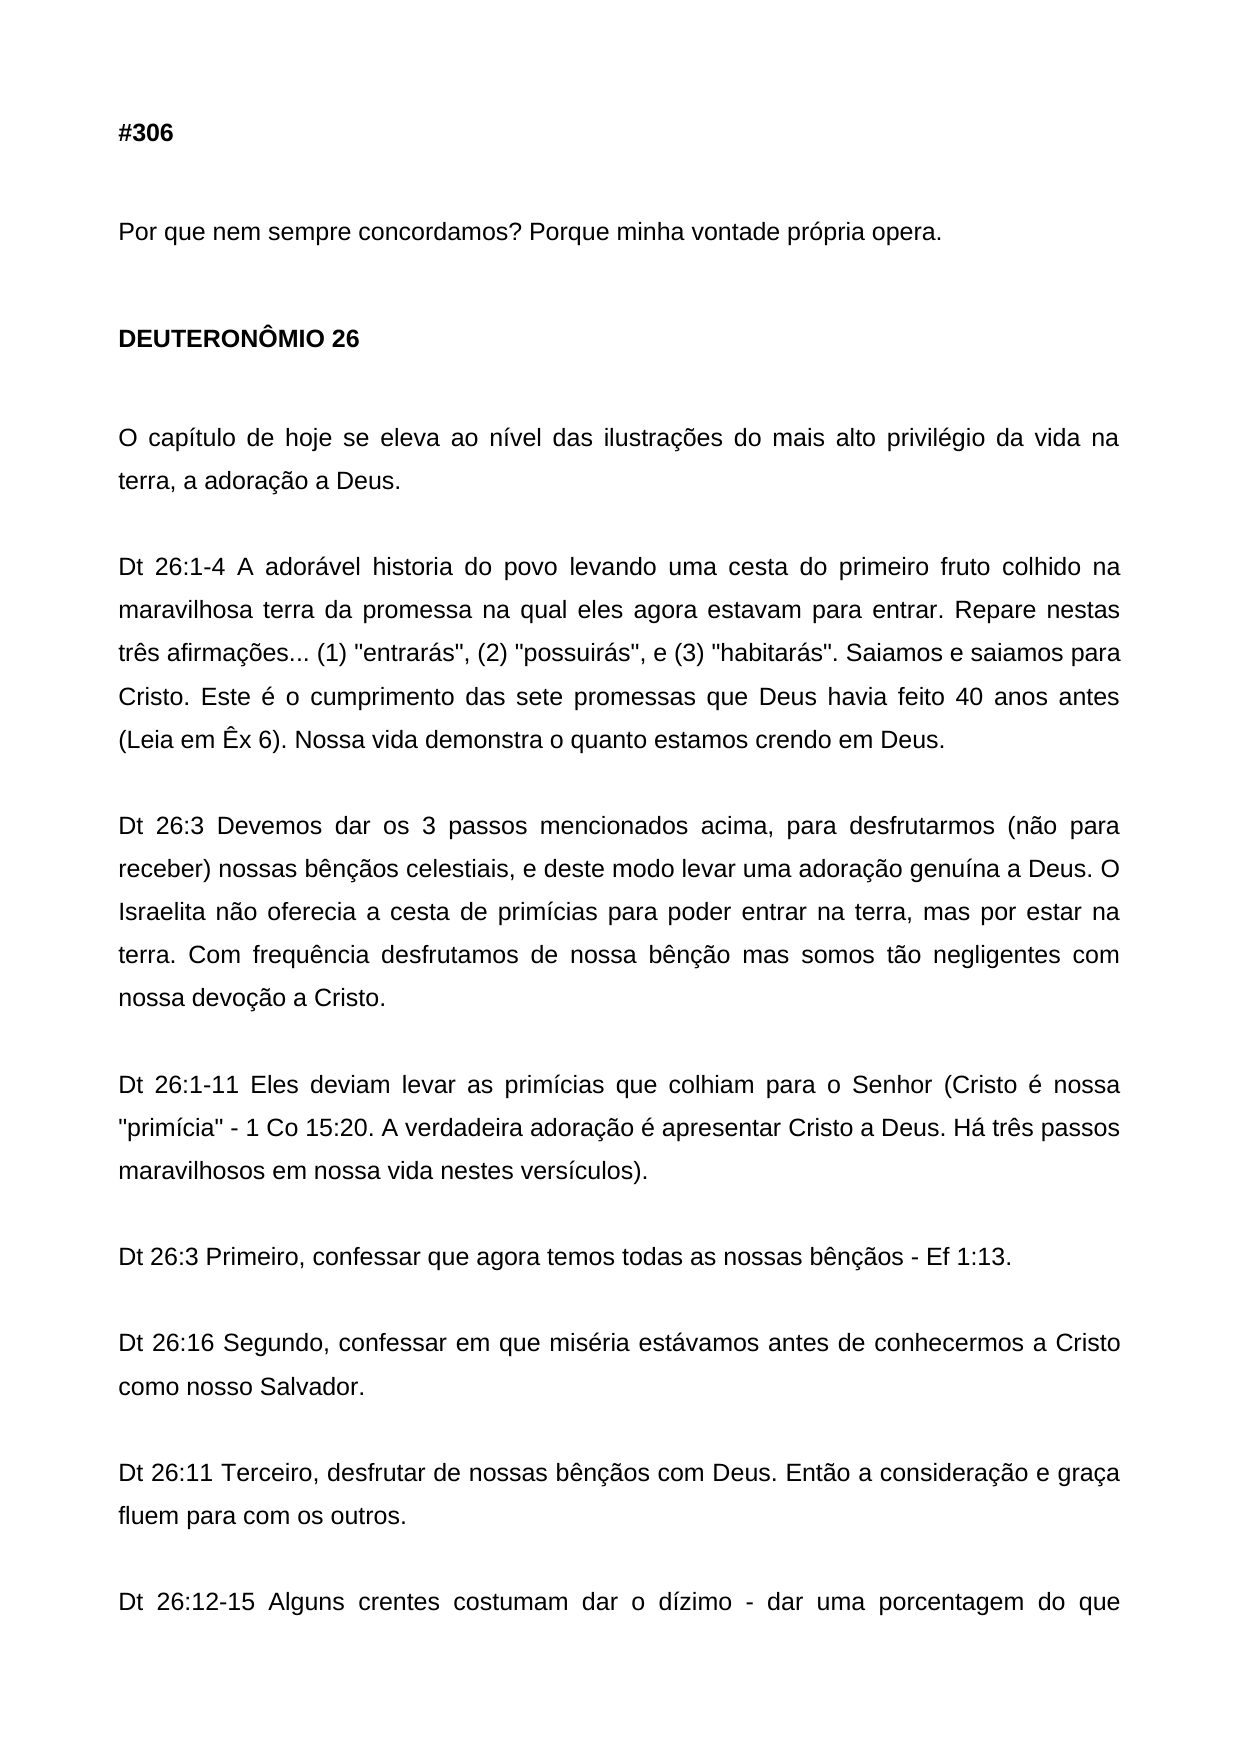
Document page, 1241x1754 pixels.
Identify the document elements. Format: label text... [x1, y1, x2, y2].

text Por que nem sempre concordamos? Porque minha vontade própria opera. [118, 217, 1122, 246]
text O capítulo de hoje se eleva ao nível das ilustrações do mais alto privilégio da vida na terra, a adoração a Deus. [118, 423, 1122, 494]
text Dt 26:3 Primeiro, confessar que agora temos todas as nossas bênçãos - Ef 1:13. [118, 1242, 1122, 1271]
text Dt 26:1-4 A adorável historia do povo levando uma cesta do primeiro fruto colhido na maravilhosa terra da promessa na qual eles agora estavam para entrar. Repare nestas três afirmações... (1) "entrarás", (2) "possuirás", e (3) "habitarás". Saiamos e saiamos para Cristo. Este é o cumprimento das sete promessas que Deus havia feito 40 anos antes (Leia em Êx 6). Nossa vida demonstra o quanto estamos crendo em Deus. [118, 552, 1122, 753]
text Dt 26:16 Segundo, confessar em que miséria estávamos antes de conhecermos a Cristo como nosso Salvador. [118, 1328, 1122, 1400]
subtitle #306 [118, 118, 1122, 147]
text Dt 26:1-11 Eles deviam levar as primícias que colhiam para o Senhor (Cristo é nossa "primícia" - 1 Co 15:20. A verdadeira adoração é apresentar Cristo a Deus. Há três passos maravilhosos em nossa vida nestes versículos). [118, 1069, 1122, 1184]
text Dt 26:11 Terceiro, desfrutar de nossas bênçãos com Deus. Então a consideração e graça fluem para com os outros. [118, 1458, 1122, 1529]
text Dt 26:3 Devemos dar os 3 passos mencionados acima, para desfrutarmos (não para receber) nossas bênçãos celestiais, e deste modo levar uma adoração genuína a Deus. O Israelita não oferecia a cesta de primícias para poder entrar na terra, mas por estar na terra. Com frequência desfrutamos de nossa bênção mas somos tão negligentes com nossa devoção a Cristo. [118, 811, 1122, 1012]
text Dt 26:12-15 Alguns crentes costumam dar o dízimo - dar uma porcentagem do que [118, 1587, 1122, 1616]
subtitle DEUTERONÔMIO 26 [118, 324, 1122, 353]
